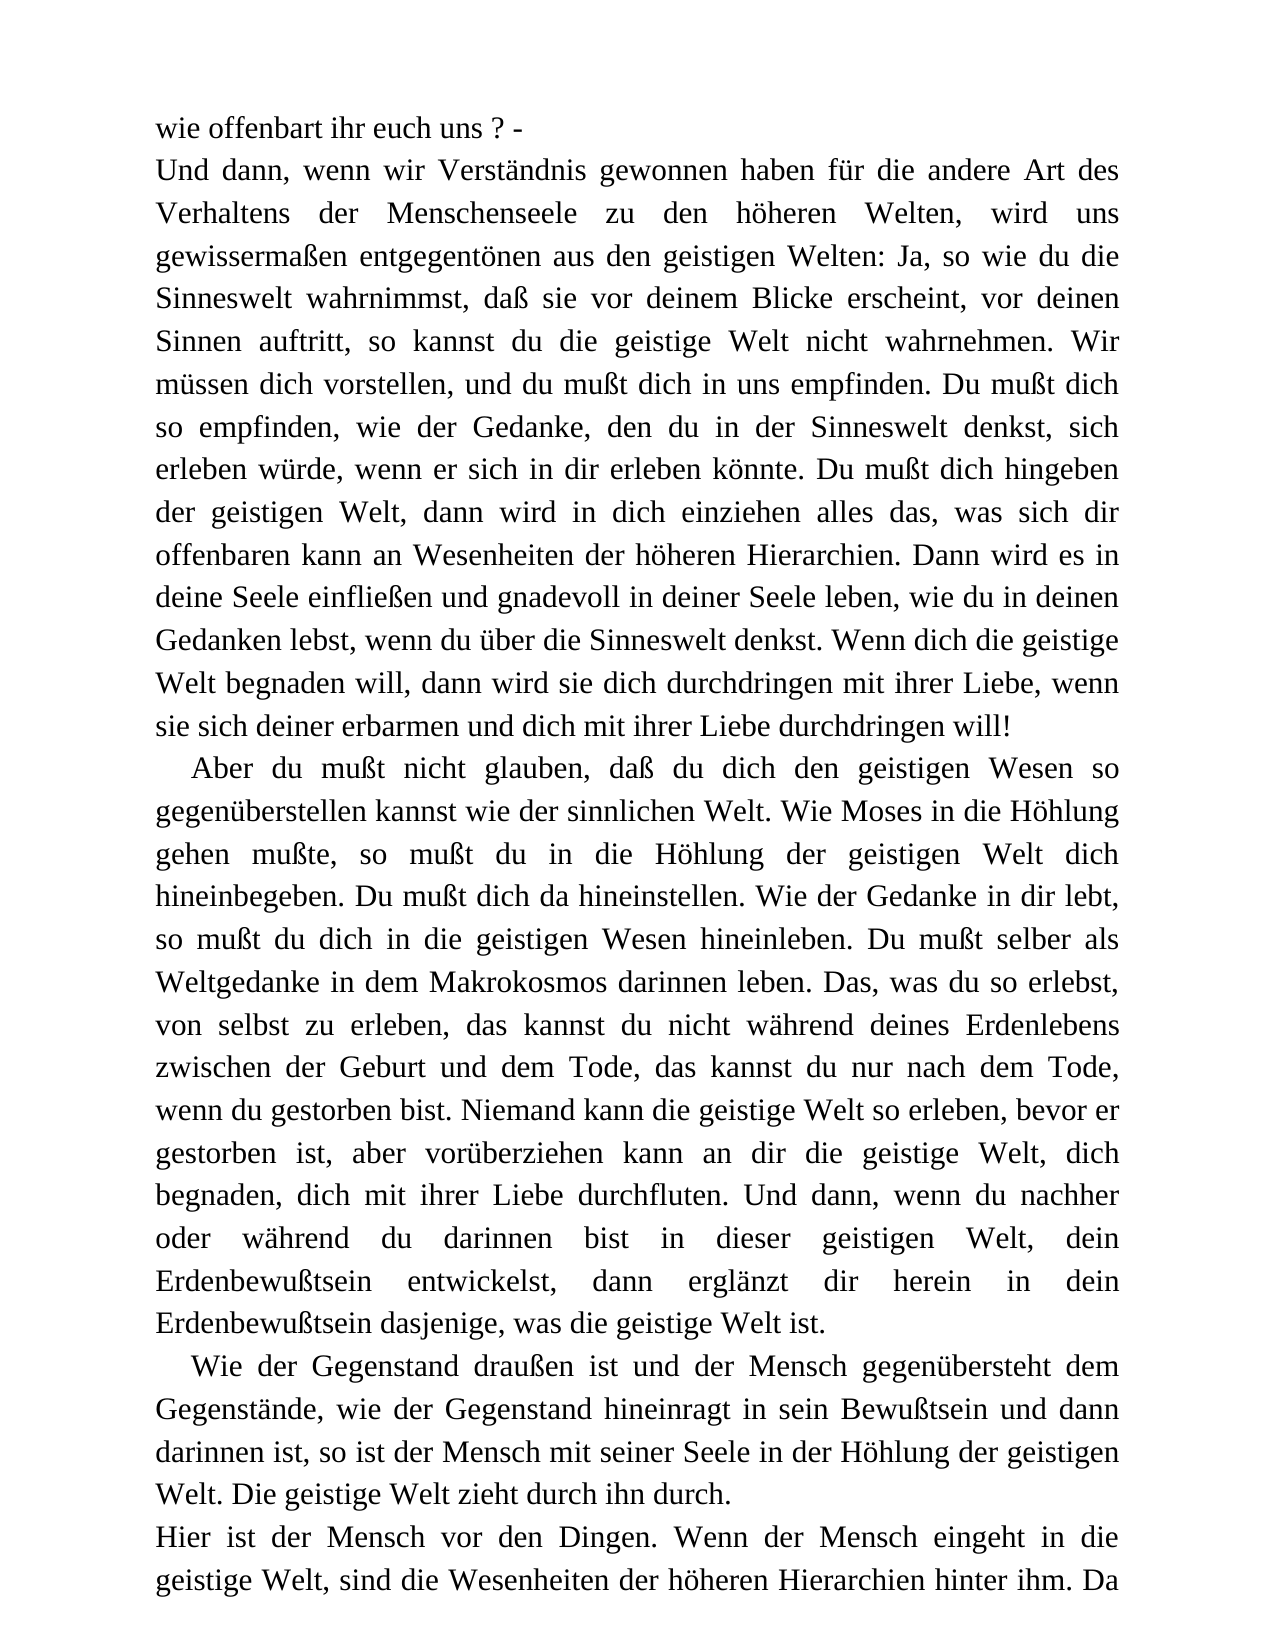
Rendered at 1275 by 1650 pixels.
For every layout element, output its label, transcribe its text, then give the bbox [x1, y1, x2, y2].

text Und dann, wenn wir Verständnis gewonnen haben für die andere Art des Verhaltens der Menschenseele zu den höheren Welten, wird uns gewissermaßen entgegentönen aus den geistigen Welten: Ja, so wie du die Sinneswelt wahrnimmst, daß sie vor deinem Blicke erscheint, vor deinen Sinnen auftritt, so kannst du die geistige Welt nicht wahrnehmen. Wir müssen dich vorstellen, und du mußt dich in uns empfinden. Du mußt dich so empfinden, wie der Gedanke, den du in der Sinneswelt denkst, sich erleben würde, wenn er sich in dir erleben könnte. Du mußt dich hingeben der geistigen Welt, dann wird in dich einziehen alles das, was sich dir offenbaren kann an Wesenheiten der höheren Hierarchien. Dann wird es in deine Seele einfließen und gnadevoll in deiner Seele leben, wie du in deinen Gedanken lebst, wenn du über die Sinneswelt denkst. Wenn dich die geistige Welt begnaden will, dann wird sie dich durchdringen mit ihrer Liebe, wenn sie sich deiner erbarmen und dich mit ihrer Liebe durchdringen will! [155, 152, 1121, 743]
text Aber du mußt nicht glauben, daß du dich den geistigen Wesen so gegenüberstellen kannst wie der sinnlichen Welt. Wie Moses in die Höhlung gehen mußte, so mußt du in die Höhlung der geistigen Welt dich hineinbegeben. Du mußt dich da hineinstellen. Wie der Gedanke in dir lebt, so mußt du dich in die geistigen Wesen hineinleben. Du mußt selber als Weltgedanke in dem Makrokosmos darinnen leben. Das, was du so erlebst, von selbst zu erleben, das kannst du nicht während deines Erdenlebens zwischen der Geburt und dem Tode, das kannst du nur nach dem Tode, wenn du gestorben bist. Niemand kann die geistige Welt so erleben, bevor er gestorben ist, aber vorüberziehen kann an dir die geistige Welt, dich begnaden, dich mit ihrer Liebe durchfluten. Und dann, wenn du nachher oder während du darinnen bist in dieser geistigen Welt, dein Erdenbewußtsein entwickelst, dann erglänzt dir herein in dein Erdenbewußtsein dasjenige, was die geistige Welt ist. [155, 749, 1121, 1341]
text Hier ist der Mensch vor den Dingen. Wenn der Mensch eingeht in die geistige Welt, sind die Wesenheiten der höheren Hierarchien hinter ihm. Da [155, 1518, 1121, 1597]
text wie offenbart ihr euch uns ? - [155, 109, 1121, 145]
text Wie der Gegenstand draußen ist und der Mensch gegenübersteht dem Gegenstände, wie der Gegenstand hineinragt in sein Bewußtsein und dann darinnen ist, so ist der Mensch mit seiner Seele in der Höhlung der geistigen Welt. Die geistige Welt zieht durch ihn durch. [155, 1347, 1121, 1511]
